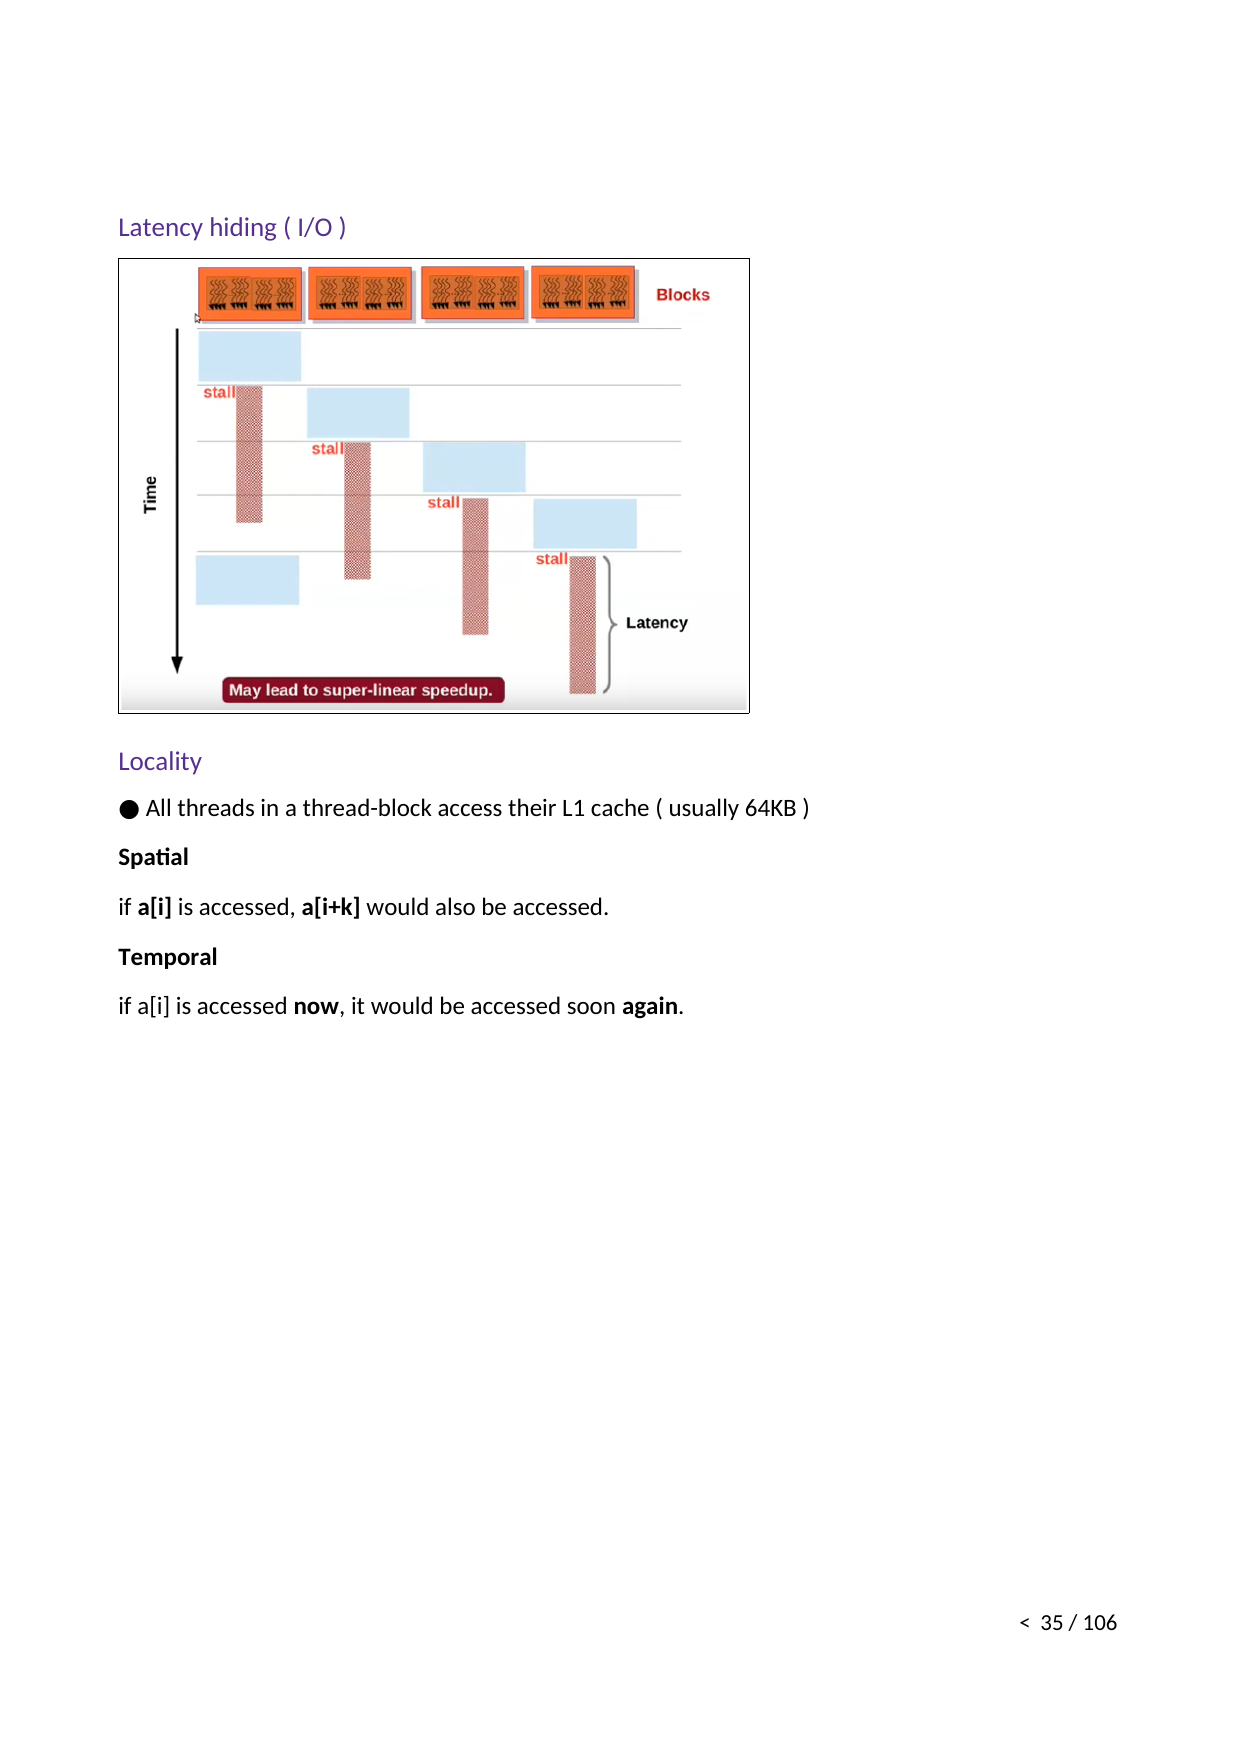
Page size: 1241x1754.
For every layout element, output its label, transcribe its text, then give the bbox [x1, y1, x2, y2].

text Temporal [118, 941, 1122, 971]
picture [121, 260, 747, 710]
text Spatial [118, 842, 1122, 872]
text ● All threads in a thread-block access their L1 cache ( usually 64KB ) [118, 792, 1122, 822]
subtitle Latency hiding ( I/O ) [118, 210, 1122, 243]
text if a[i] is accessed, a[i+k] would also be accessed. [118, 891, 1122, 922]
text if a[i] is accessed now, it would be accessed soon again. [118, 990, 1122, 1021]
subtitle Locality [118, 744, 1122, 777]
